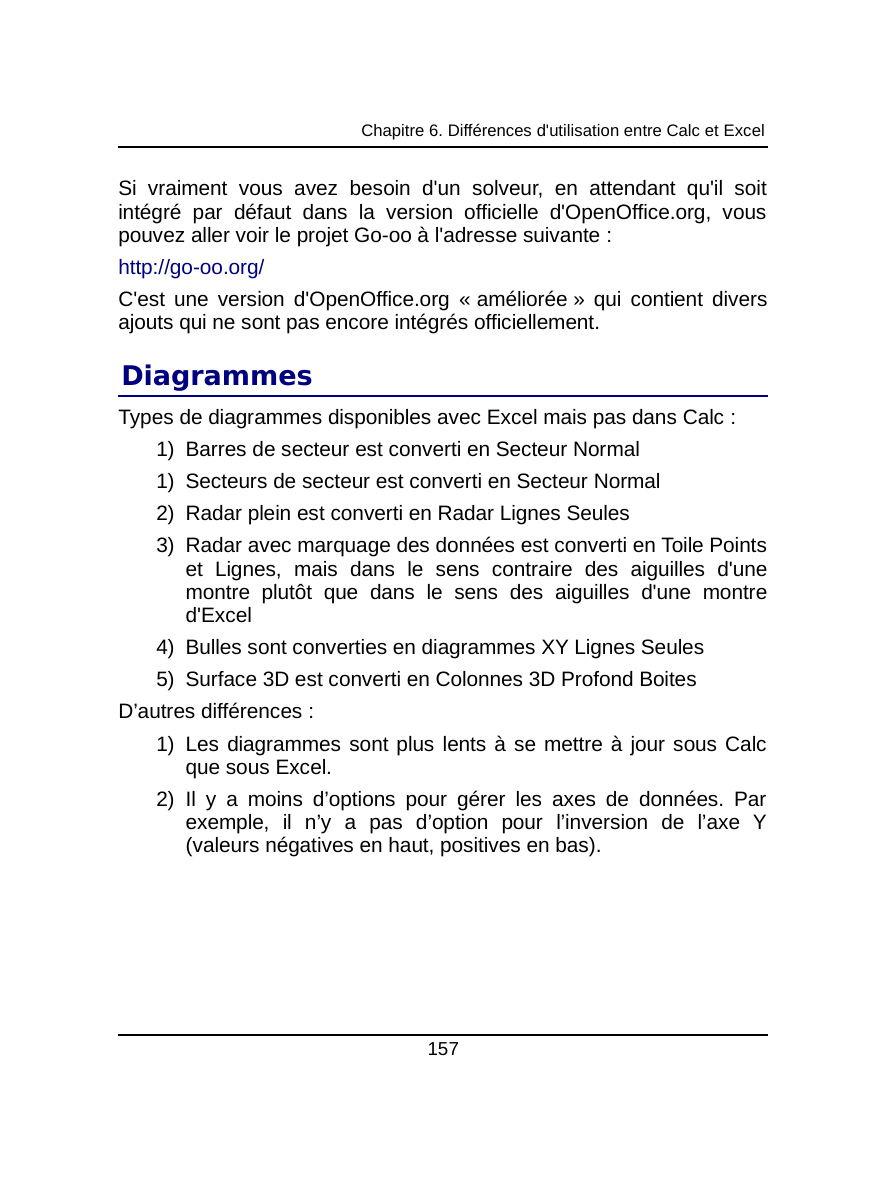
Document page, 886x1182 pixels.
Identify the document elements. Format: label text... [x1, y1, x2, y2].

list Bulles sont converties en diagrammes XY Lignes Seules [156, 636, 768, 659]
list Barres de secteur est converti en Secteur Normal [156, 438, 768, 461]
text http://go-oo.org/ [118, 256, 768, 279]
list Il y a moins d’options pour gérer les axes de données. Par exemple, il n’y a pas d’option pour l’inversion de l’axe Y (valeurs négatives en haut, positives en bas). [156, 787, 768, 857]
text C'est une version d'OpenOffice.org « améliorée » qui contient divers ajouts qui ne sont pas encore intégrés officiellement. [118, 288, 768, 334]
list Surface 3D est converti en Colonnes 3D Profond Boites [156, 668, 768, 691]
text D’autres différences : [118, 700, 768, 723]
list Les diagrammes sont plus lents à se mettre à jour sous Calc que sous Excel. [156, 732, 768, 779]
list Radar plein est converti en Radar Lignes Seules [156, 502, 768, 525]
subtitle Diagrammes [118, 358, 768, 395]
list Radar avec marquage des données est converti en Toile Points et Lignes, mais dans le sens contraire des aiguilles d'une montre plutôt que dans le sens des aiguilles d'une montre d'Excel [156, 534, 768, 627]
list Secteurs de secteur est converti en Secteur Normal [156, 470, 768, 493]
text Types de diagrammes disponibles avec Excel mais pas dans Calc : [118, 406, 768, 429]
text Si vraiment vous avez besoin d'un solveur, en attendant qu'il soit intégré par défaut dans la version officielle d'OpenOffice.org, vous pouvez aller voir le projet Go-oo à l'adresse suivante : [118, 177, 768, 247]
